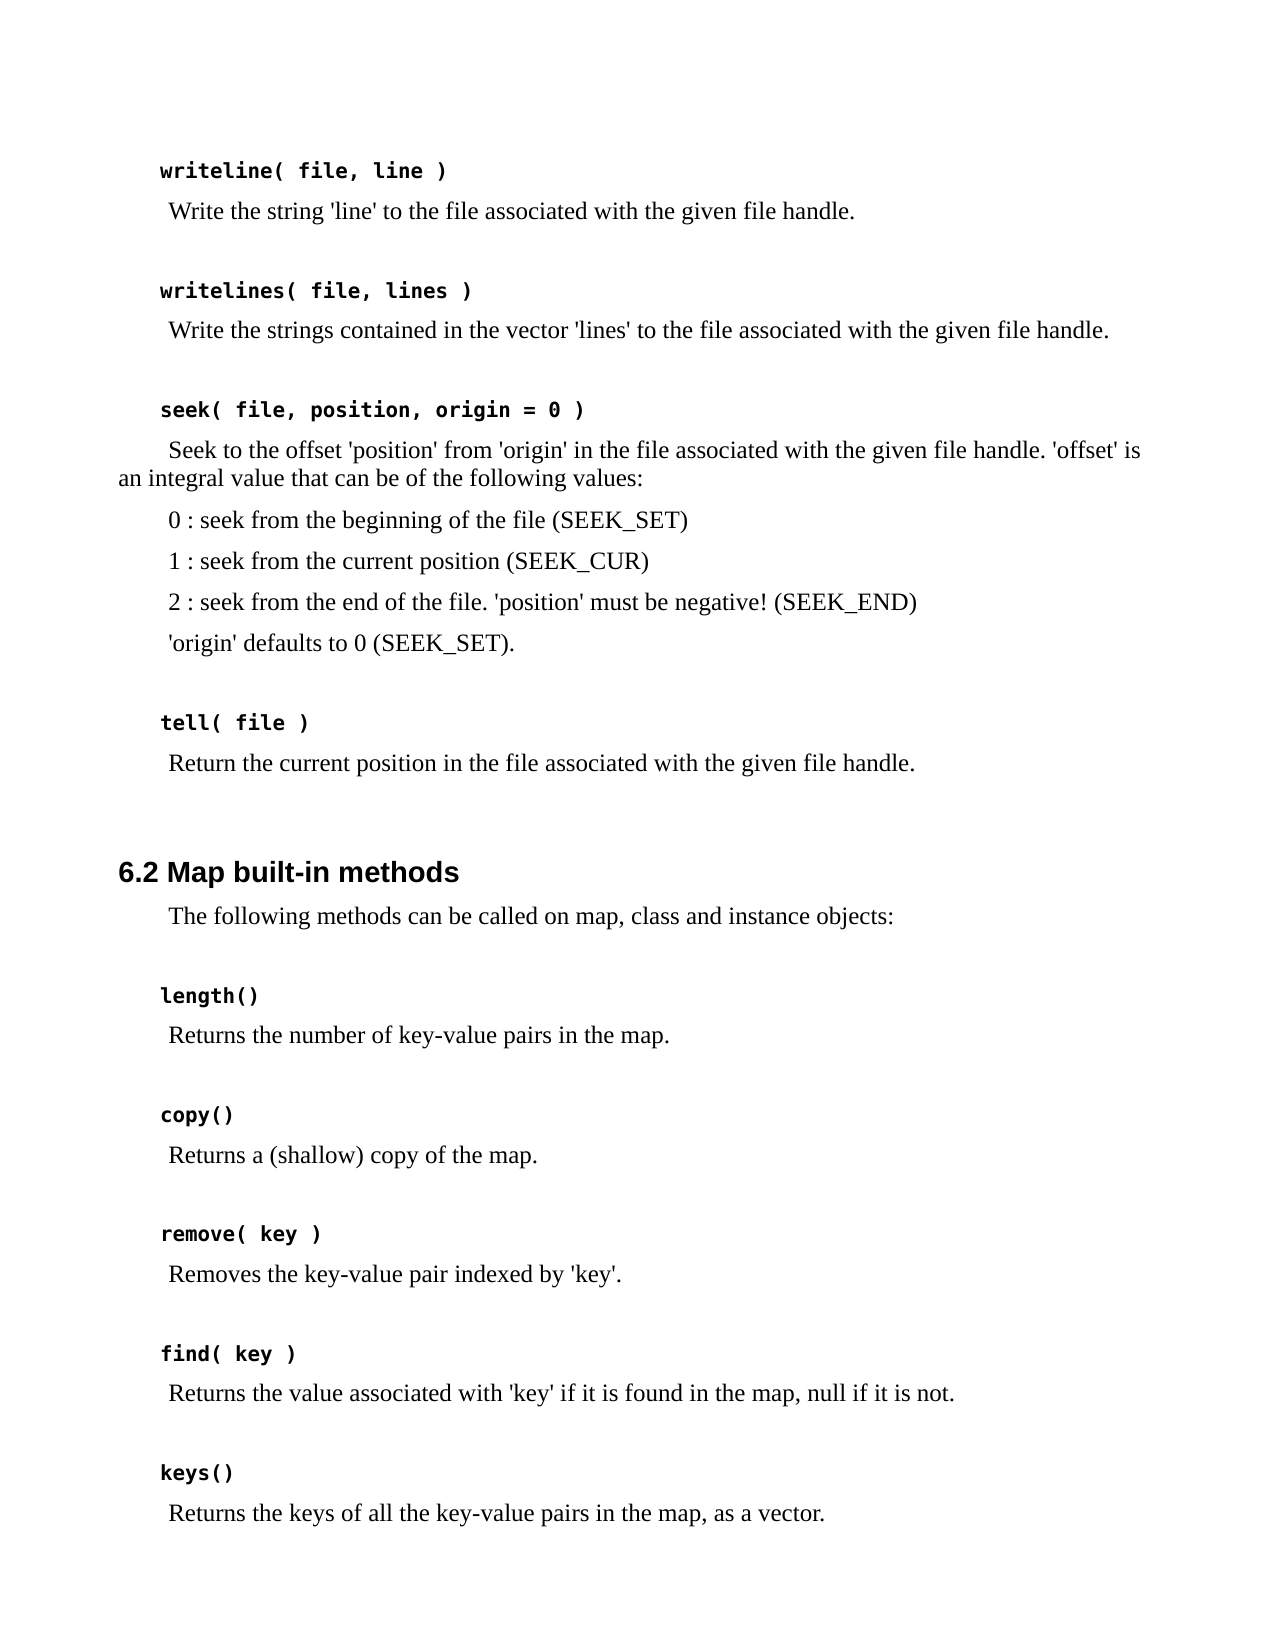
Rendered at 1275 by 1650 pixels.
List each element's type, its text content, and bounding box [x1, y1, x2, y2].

text find( key ) [118, 1342, 1157, 1366]
text Write the string 'line' to the file associated with the given file handle. [118, 196, 1157, 225]
text The following methods can be called on map, class and instance objects: [118, 901, 1157, 930]
text 2 : seek from the end of the file. 'position' must be negative! (SEEK_END) [118, 587, 1157, 616]
text Returns a (shallow) copy of the map. [118, 1140, 1157, 1168]
text Returns the keys of all the key-value pairs in the map, as a vector. [118, 1498, 1157, 1526]
text length() [118, 984, 1157, 1008]
text Returns the value associated with 'key' if it is found in the map, null if it is not. [118, 1378, 1157, 1407]
text Return the current position in the file associated with the given file handle. [118, 748, 1157, 776]
text Returns the number of key-value pairs in the map. [118, 1021, 1157, 1049]
text Seek to the offset 'position' from 'origin' in the file associated with the given file handle. 'offset' is an integral value that can be of the following values: [118, 435, 1157, 492]
text 'origin' defaults to 0 (SEEK_SET). [118, 628, 1157, 657]
text 0 : seek from the beginning of the file (SEEK_SET) [118, 505, 1157, 533]
text Write the strings contained in the vector 'lines' to the file associated with the given file handle. [118, 315, 1157, 344]
text seek( file, position, origin = 0 ) [118, 398, 1157, 422]
text remove( key ) [118, 1222, 1157, 1247]
text Removes the key-value pair indexed by 'key'. [118, 1259, 1157, 1288]
text keys() [118, 1461, 1157, 1485]
text writelines( file, lines ) [118, 279, 1157, 303]
text tell( file ) [118, 711, 1157, 735]
text writeline( file, line ) [118, 159, 1157, 184]
text 1 : seek from the current position (SEEK_CUR) [118, 546, 1157, 575]
text copy() [118, 1103, 1157, 1127]
subtitle 6.2 Map built-in methods [118, 855, 1157, 889]
